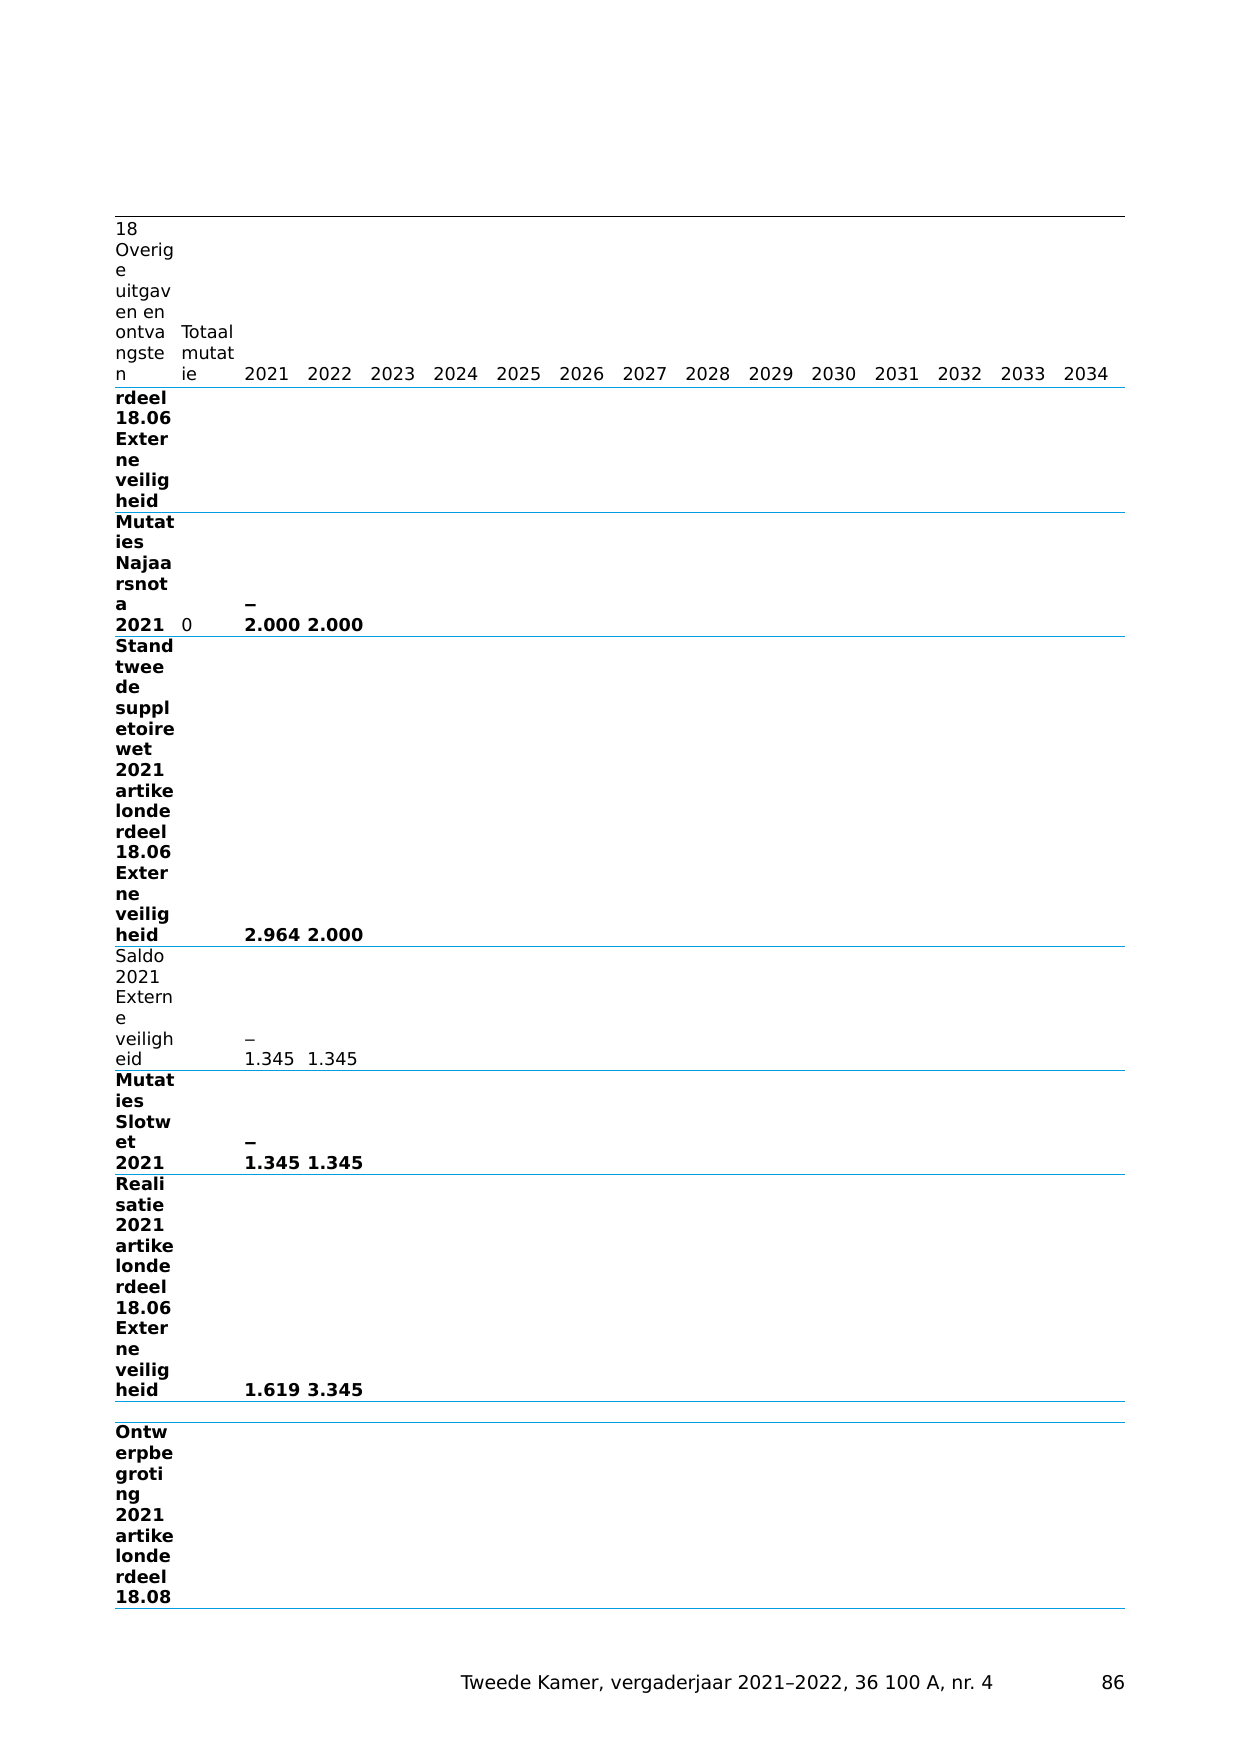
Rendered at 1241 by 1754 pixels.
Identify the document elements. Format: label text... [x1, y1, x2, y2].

table_cell [493, 388, 556, 511]
table_cell 2027 [619, 217, 682, 387]
table_cell ‒ 2.000 [241, 513, 304, 636]
table_cell [115, 1402, 178, 1422]
table_cell [304, 1402, 367, 1422]
table_cell [998, 947, 1060, 1070]
table_cell [619, 388, 682, 511]
table_cell [556, 513, 619, 636]
table_cell [808, 947, 871, 1070]
table_cell [745, 947, 808, 1070]
table_cell [178, 947, 241, 1070]
table_cell [178, 1071, 241, 1173]
table_header Tabel 8 Artikel 18 Overige uitgaven en ontvangsten [115, 191, 1125, 216]
table_cell [934, 1071, 997, 1173]
table_cell [934, 1402, 997, 1422]
table_cell [367, 1071, 430, 1173]
table_cell [367, 947, 430, 1070]
table_cell 2026 [556, 217, 619, 387]
table_cell Mutaties Slotwet 2021 [115, 1071, 178, 1173]
table_cell [178, 637, 241, 946]
table_cell 1.345 [304, 1071, 367, 1173]
table_cell [556, 1402, 619, 1422]
table_cell [682, 1423, 745, 1608]
table_cell [934, 1175, 997, 1401]
table_cell Saldo 2021 Externe veiligheid [115, 947, 178, 1070]
table_cell 2.000 [304, 513, 367, 636]
table_cell [934, 1423, 997, 1608]
table_cell [808, 1175, 871, 1401]
table_cell [178, 1402, 241, 1422]
table_cell [934, 947, 997, 1070]
table_cell [745, 388, 808, 511]
table_cell [998, 1175, 1060, 1401]
table_cell [619, 1402, 682, 1422]
table_cell [367, 1423, 430, 1608]
table_cell [1060, 947, 1125, 1070]
table_cell [682, 1402, 745, 1422]
table_cell 2033 [998, 217, 1060, 387]
table_cell [808, 1071, 871, 1173]
table_cell 2021 [241, 217, 304, 387]
table_cell [871, 1402, 934, 1422]
table_cell Totaal mutatie [178, 217, 241, 387]
table_cell 2034 [1060, 217, 1125, 387]
table_cell 2023 [367, 217, 430, 387]
table_cell [998, 637, 1060, 946]
table_cell [430, 947, 493, 1070]
table_cell [934, 513, 997, 636]
table_cell [304, 388, 367, 511]
table_cell [808, 1423, 871, 1608]
table_cell [619, 637, 682, 946]
table_cell [178, 1423, 241, 1608]
table_cell [493, 1402, 556, 1422]
table_cell [241, 1402, 304, 1422]
table_cell 0 [178, 513, 241, 636]
table_cell [682, 388, 745, 511]
table_cell [1060, 637, 1125, 946]
table_cell [367, 513, 430, 636]
table_cell [998, 1423, 1060, 1608]
table_cell 2032 [934, 217, 997, 387]
table_cell 2029 [745, 217, 808, 387]
table_cell 2.000 [304, 637, 367, 946]
table_cell [998, 1071, 1060, 1173]
table_cell 1.619 [241, 1175, 304, 1401]
table_cell [493, 513, 556, 636]
table_cell [1060, 388, 1125, 511]
table_cell [430, 1423, 493, 1608]
table_cell [304, 1423, 367, 1608]
table_cell [808, 513, 871, 636]
table_cell [178, 388, 241, 511]
table_cell [745, 513, 808, 636]
table_cell [493, 1071, 556, 1173]
table_cell [682, 1175, 745, 1401]
table_cell [493, 1423, 556, 1608]
table_cell 2030 [808, 217, 871, 387]
table_cell [871, 1175, 934, 1401]
table_cell [871, 1071, 934, 1173]
table_cell [430, 1402, 493, 1422]
table_cell [493, 947, 556, 1070]
table_cell [493, 1175, 556, 1401]
table_cell Ontwerpbegroting 2021 artikelonderdeel 18.08 [115, 1423, 178, 1608]
table_cell [808, 388, 871, 511]
table_cell [556, 637, 619, 946]
table_cell [682, 1071, 745, 1173]
table_cell [367, 637, 430, 946]
table_cell 2025 [493, 217, 556, 387]
table_cell rdeel 18.06 Externe veiligheid [115, 388, 178, 511]
table_cell [1060, 1175, 1125, 1401]
table_cell 3.345 [304, 1175, 367, 1401]
table_cell [745, 1402, 808, 1422]
table_cell [871, 1423, 934, 1608]
table_cell [556, 1175, 619, 1401]
table_cell [808, 1402, 871, 1422]
table_cell [619, 1423, 682, 1608]
table_cell [682, 513, 745, 636]
table_cell [998, 513, 1060, 636]
table_cell Realisatie 2021 artikelonderdeel 18.06 Externe veiligheid [115, 1175, 178, 1401]
table_cell [619, 1071, 682, 1173]
table_cell [619, 947, 682, 1070]
table_cell [241, 1423, 304, 1608]
table_cell 2028 [682, 217, 745, 387]
table_cell ‒ 1.345 [241, 1071, 304, 1173]
table_cell [745, 1071, 808, 1173]
table_cell [871, 388, 934, 511]
table_cell [934, 637, 997, 946]
table_cell [367, 1175, 430, 1401]
table_cell [367, 388, 430, 511]
table_cell 2.964 [241, 637, 304, 946]
table_cell [871, 947, 934, 1070]
table_cell [934, 388, 997, 511]
table_cell [430, 388, 493, 511]
table_cell Stand tweede suppletoire wet 2021 artikelonderdeel 18.06 Externe veiligheid [115, 637, 178, 946]
table_cell [1060, 1402, 1125, 1422]
table_cell 18 Overige uitgaven en ontvangsten [115, 217, 178, 387]
table_cell [998, 1402, 1060, 1422]
table_cell [871, 637, 934, 946]
table_cell 2024 [430, 217, 493, 387]
table_cell [871, 513, 934, 636]
table_cell [1060, 1423, 1125, 1608]
table_cell 2031 [871, 217, 934, 387]
table_cell [430, 1175, 493, 1401]
table_cell [178, 1175, 241, 1401]
table_cell [493, 637, 556, 946]
table_cell [430, 637, 493, 946]
table_cell [619, 1175, 682, 1401]
table_cell [430, 1071, 493, 1173]
table_cell [998, 388, 1060, 511]
table_cell [682, 637, 745, 946]
table_cell [619, 513, 682, 636]
table_cell [1060, 1071, 1125, 1173]
table_cell ‒ 1.345 [241, 947, 304, 1070]
table_cell 1.345 [304, 947, 367, 1070]
table_cell [745, 1175, 808, 1401]
table_cell [556, 1423, 619, 1608]
table_cell [682, 947, 745, 1070]
table_cell [745, 1423, 808, 1608]
table_cell [556, 388, 619, 511]
table_cell [745, 637, 808, 946]
table_cell Mutaties Najaarsnota 2021 [115, 513, 178, 636]
table_cell [367, 1402, 430, 1422]
table_cell [808, 637, 871, 946]
table_cell [556, 1071, 619, 1173]
table_cell 2022 [304, 217, 367, 387]
table_cell [430, 513, 493, 636]
table_cell [1060, 513, 1125, 636]
table_cell [556, 947, 619, 1070]
table_cell [241, 388, 304, 511]
